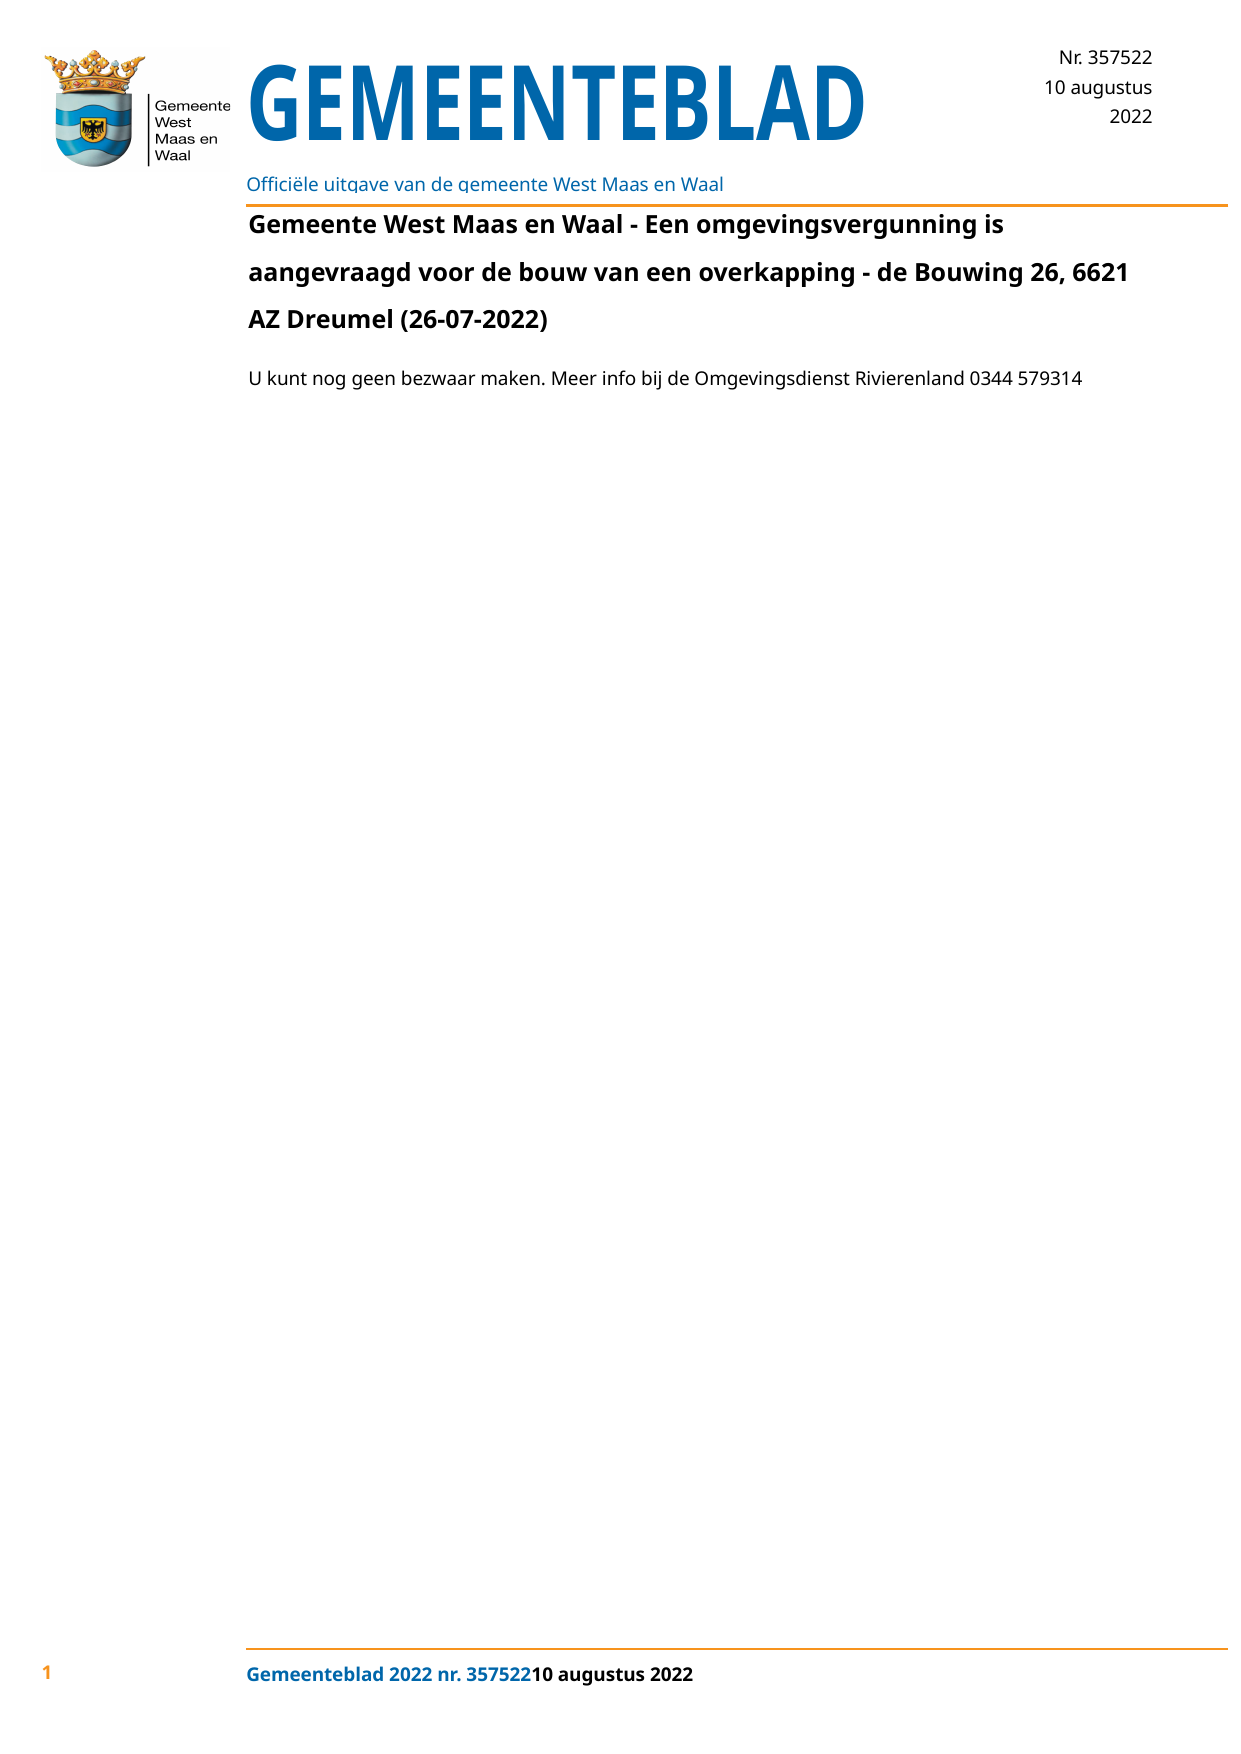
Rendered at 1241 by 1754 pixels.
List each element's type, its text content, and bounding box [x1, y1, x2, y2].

text U kunt nog geen bezwaar maken. Meer info bij de Omgevingsdienst Rivierenland 0344 579314 [248, 366, 1152, 391]
picture [41, 47, 231, 172]
text Gemeente West Maas en Waal - Een omgevingsvergunning is aangevraagd voor de bouw van een overkapping - de Bouwing 26, 6621 AZ Dreumel (26-07-2022) [248, 207, 1152, 336]
